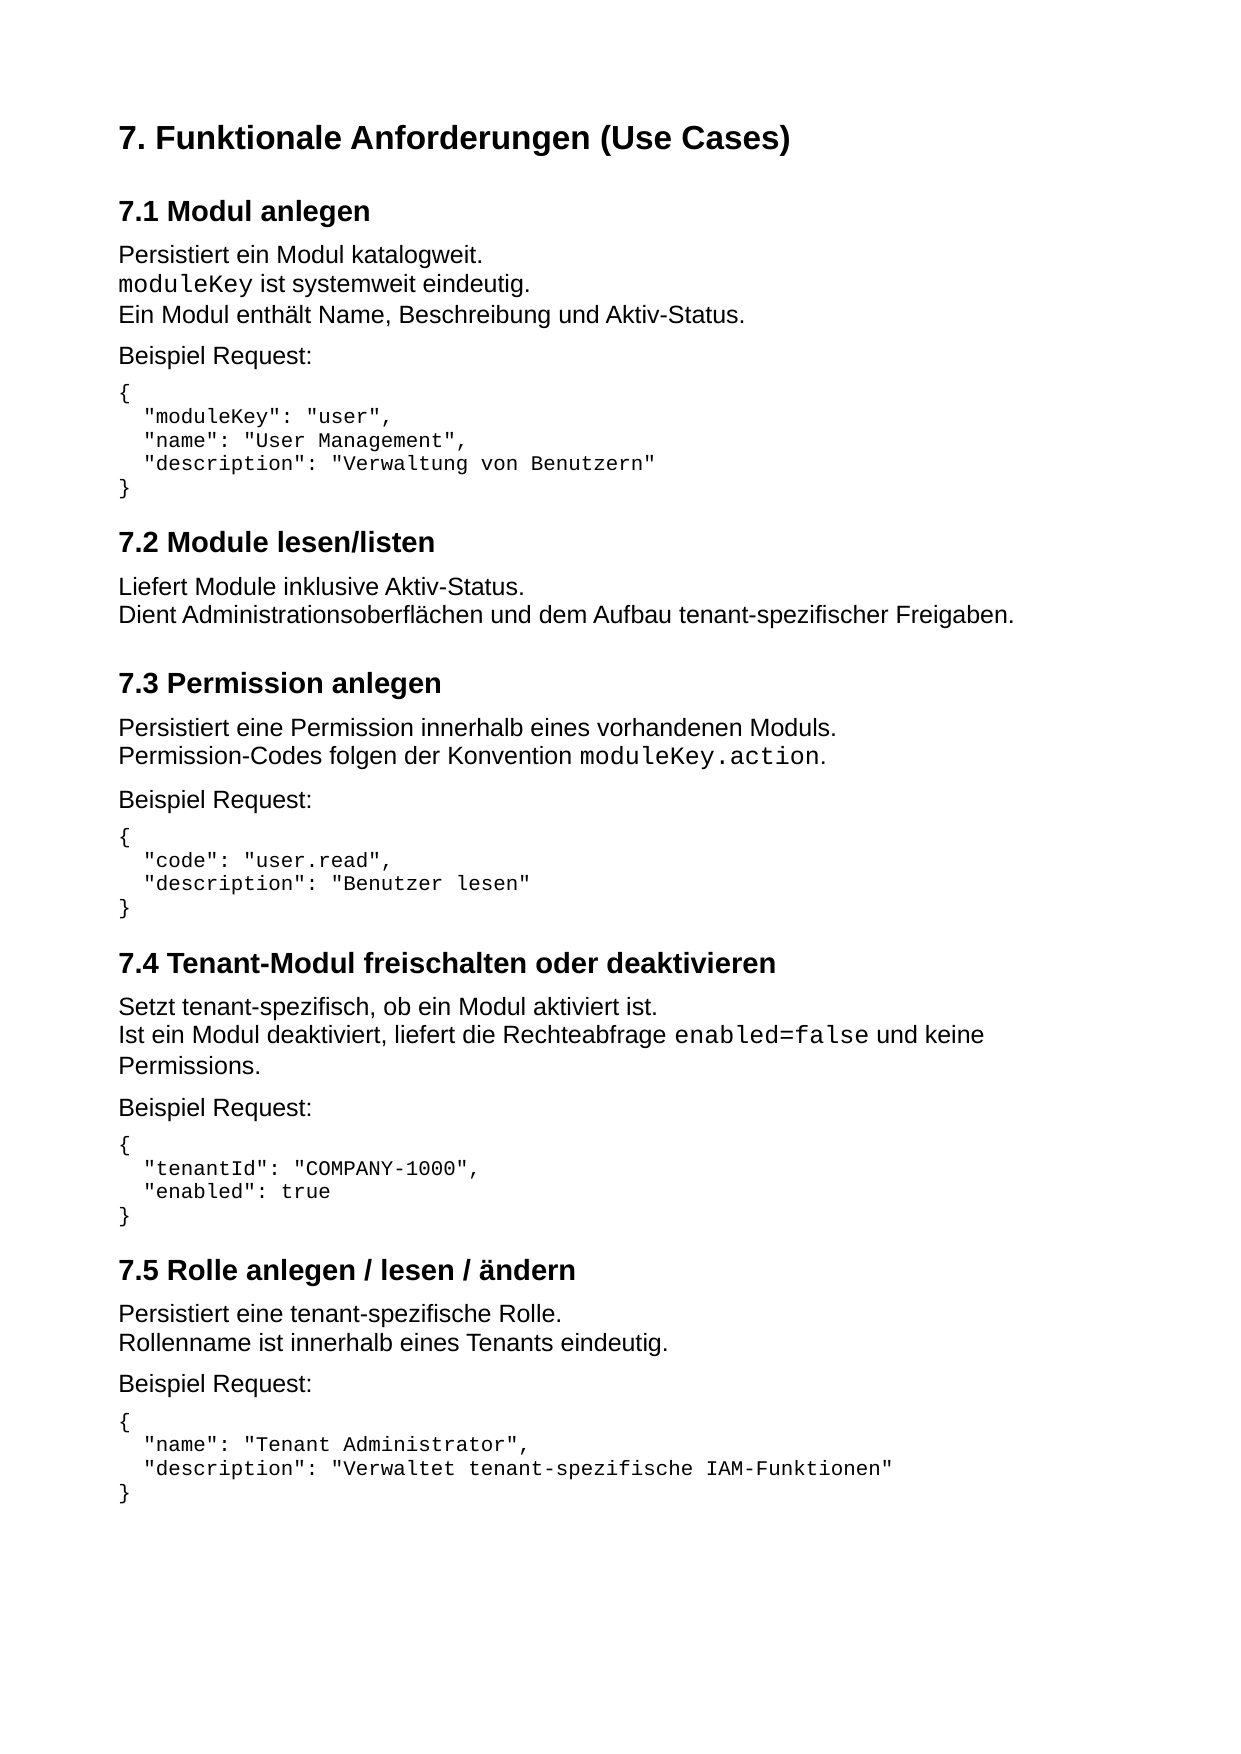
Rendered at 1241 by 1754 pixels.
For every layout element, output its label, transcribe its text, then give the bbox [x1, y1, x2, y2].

text "moduleKey": "user", [118, 406, 1122, 429]
text "code": "user.read", [118, 850, 1122, 873]
text "tenantId": "COMPANY-1000", [118, 1157, 1122, 1181]
text "name": "User Management", [118, 429, 1122, 453]
text { [118, 1411, 1122, 1434]
subtitle 7.1 Modul anlegen [118, 194, 1122, 228]
text } [118, 1482, 1122, 1505]
text Liefert Module inklusive Aktiv-Status. Dient Administrationsoberflächen und dem Aufbau tenant-spezifischer Freigaben. [118, 572, 1122, 629]
subtitle 7.2 Module lesen/listen [118, 526, 1122, 559]
text Persistiert eine Permission innerhalb eines vorhandenen Moduls. Permission-Codes folgen der Konvention moduleKey.action. [118, 713, 1122, 772]
text "description": "Verwaltet tenant-spezifische IAM-Funktionen" [118, 1458, 1122, 1482]
text "enabled": true [118, 1181, 1122, 1205]
text Beispiel Request: [118, 1369, 1122, 1398]
text Beispiel Request: [118, 341, 1122, 370]
text } [118, 477, 1122, 501]
text Persistiert ein Modul katalogweit. moduleKey ist systemweit eindeutig. Ein Modul enthält Name, Beschreibung und Aktiv-Status. [118, 240, 1122, 328]
subtitle 7.5 Rolle anlegen / lesen / ändern [118, 1253, 1122, 1287]
subtitle 7. Funktionale Anforderungen (Use Cases) [118, 118, 1122, 157]
text "name": "Tenant Administrator", [118, 1434, 1122, 1458]
text Setzt tenant-spezifisch, ob ein Modul aktiviert ist. Ist ein Modul deaktiviert, liefert die Rechteabfrage enabled=false und keine Permissions. [118, 992, 1122, 1080]
text { [118, 1134, 1122, 1157]
text Beispiel Request: [118, 1093, 1122, 1121]
text Persistiert eine tenant-spezifische Rolle. Rollenname ist innerhalb eines Tenants eindeutig. [118, 1299, 1122, 1357]
text "description": "Benutzer lesen" [118, 873, 1122, 897]
text { [118, 826, 1122, 850]
text Beispiel Request: [118, 785, 1122, 813]
text "description": "Verwaltung von Benutzern" [118, 453, 1122, 477]
text { [118, 382, 1122, 406]
subtitle 7.4 Tenant-Modul freischalten oder deaktivieren [118, 946, 1122, 979]
subtitle 7.3 Permission anlegen [118, 667, 1122, 700]
text } [118, 1205, 1122, 1228]
text } [118, 897, 1122, 921]
